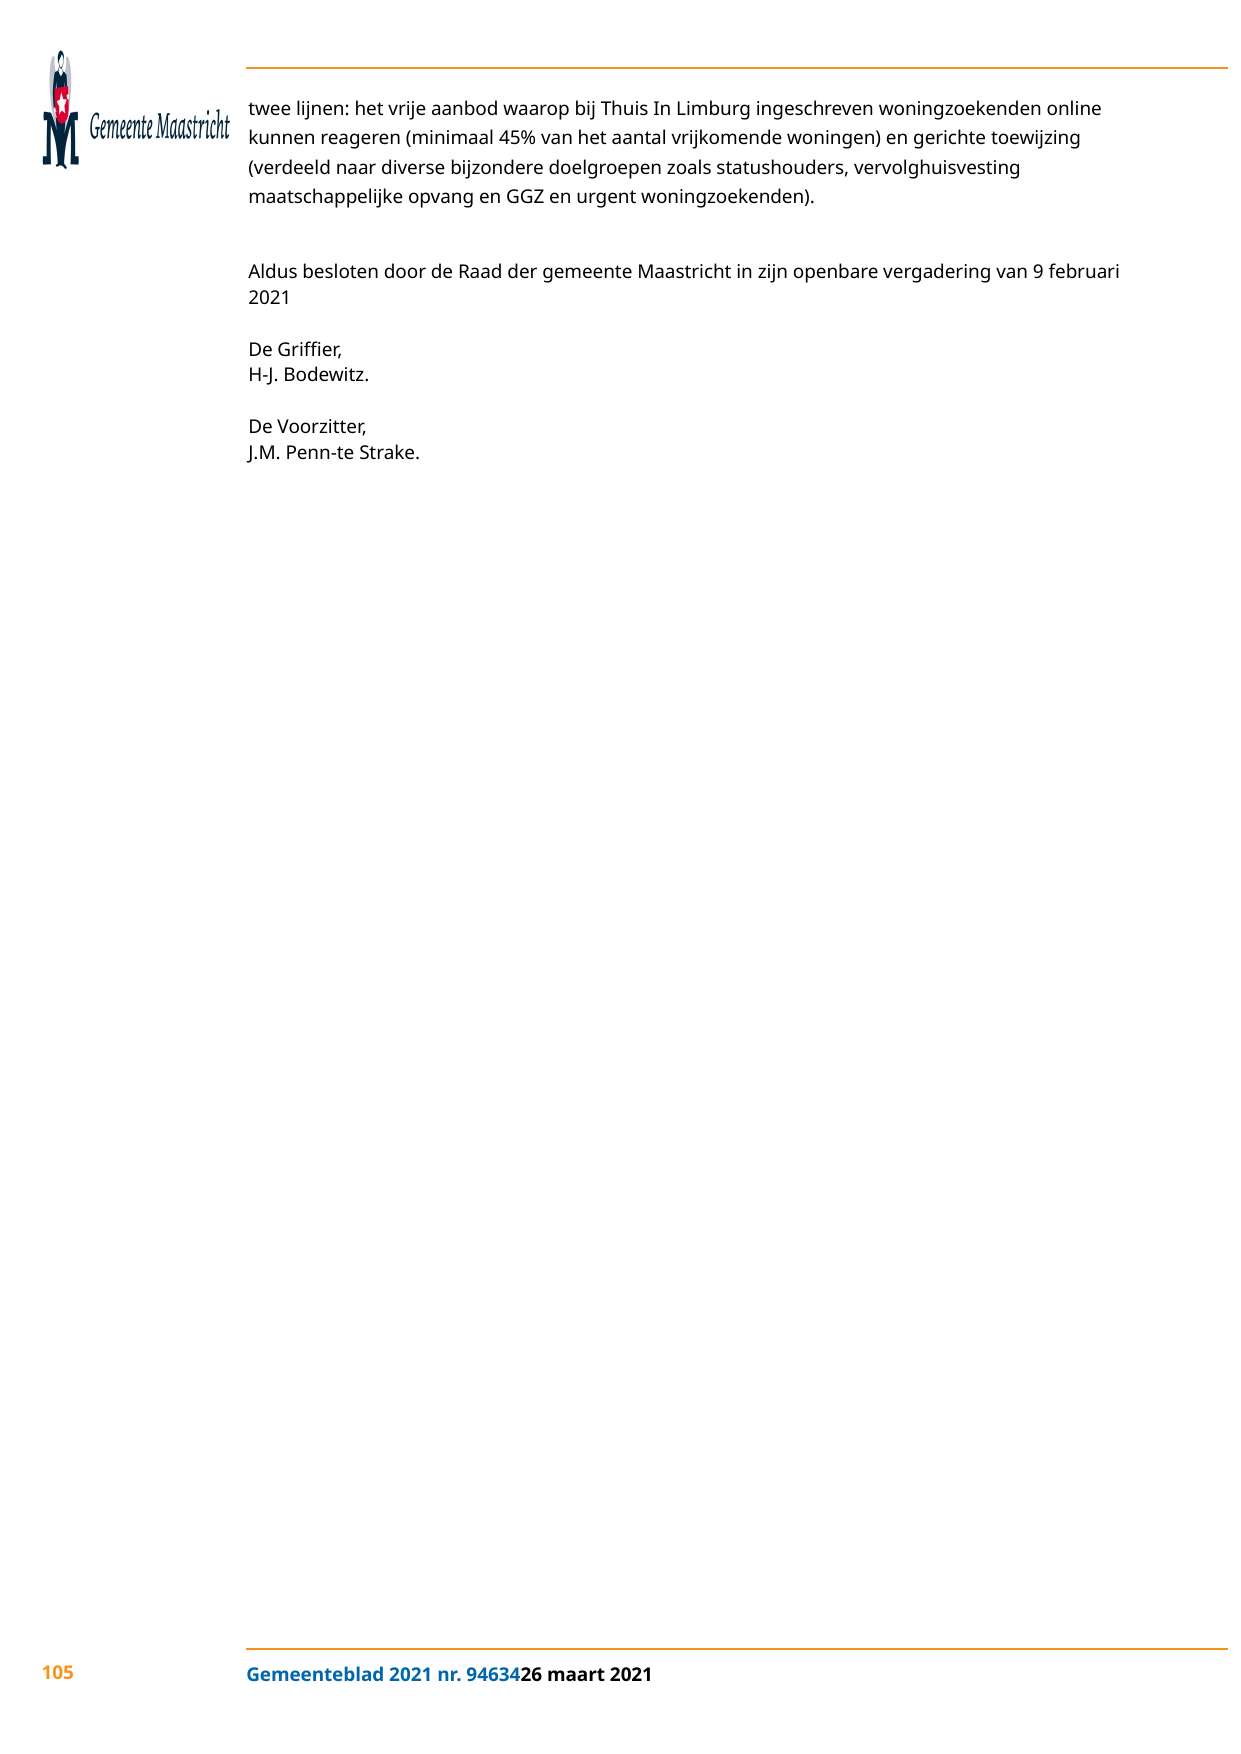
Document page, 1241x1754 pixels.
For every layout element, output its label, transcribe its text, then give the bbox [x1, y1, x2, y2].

text De Griffier, [248, 336, 1152, 362]
text Aldus besloten door de Raad der gemeente Maastricht in zijn openbare vergadering van 9 februari 2021 [248, 259, 1152, 310]
text H-J. Bodewitz. [248, 362, 1152, 387]
text De Voorzitter, [248, 413, 1152, 439]
text twee lijnen: het vrije aanbod waarop bij Thuis In Limburg ingeschreven woningzoekenden online kunnen reageren (minimaal 45% van het aantal vrijkomende woningen) en gerichte toewijzing (verdeeld naar diverse bijzondere doelgroepen zoals statushouders, vervolghuisvesting maatschappelijke opvang en GGZ en urgent woningzoekenden). [248, 95, 1152, 209]
picture [41, 47, 231, 172]
text J.M. Penn-te Strake. [248, 439, 1152, 464]
